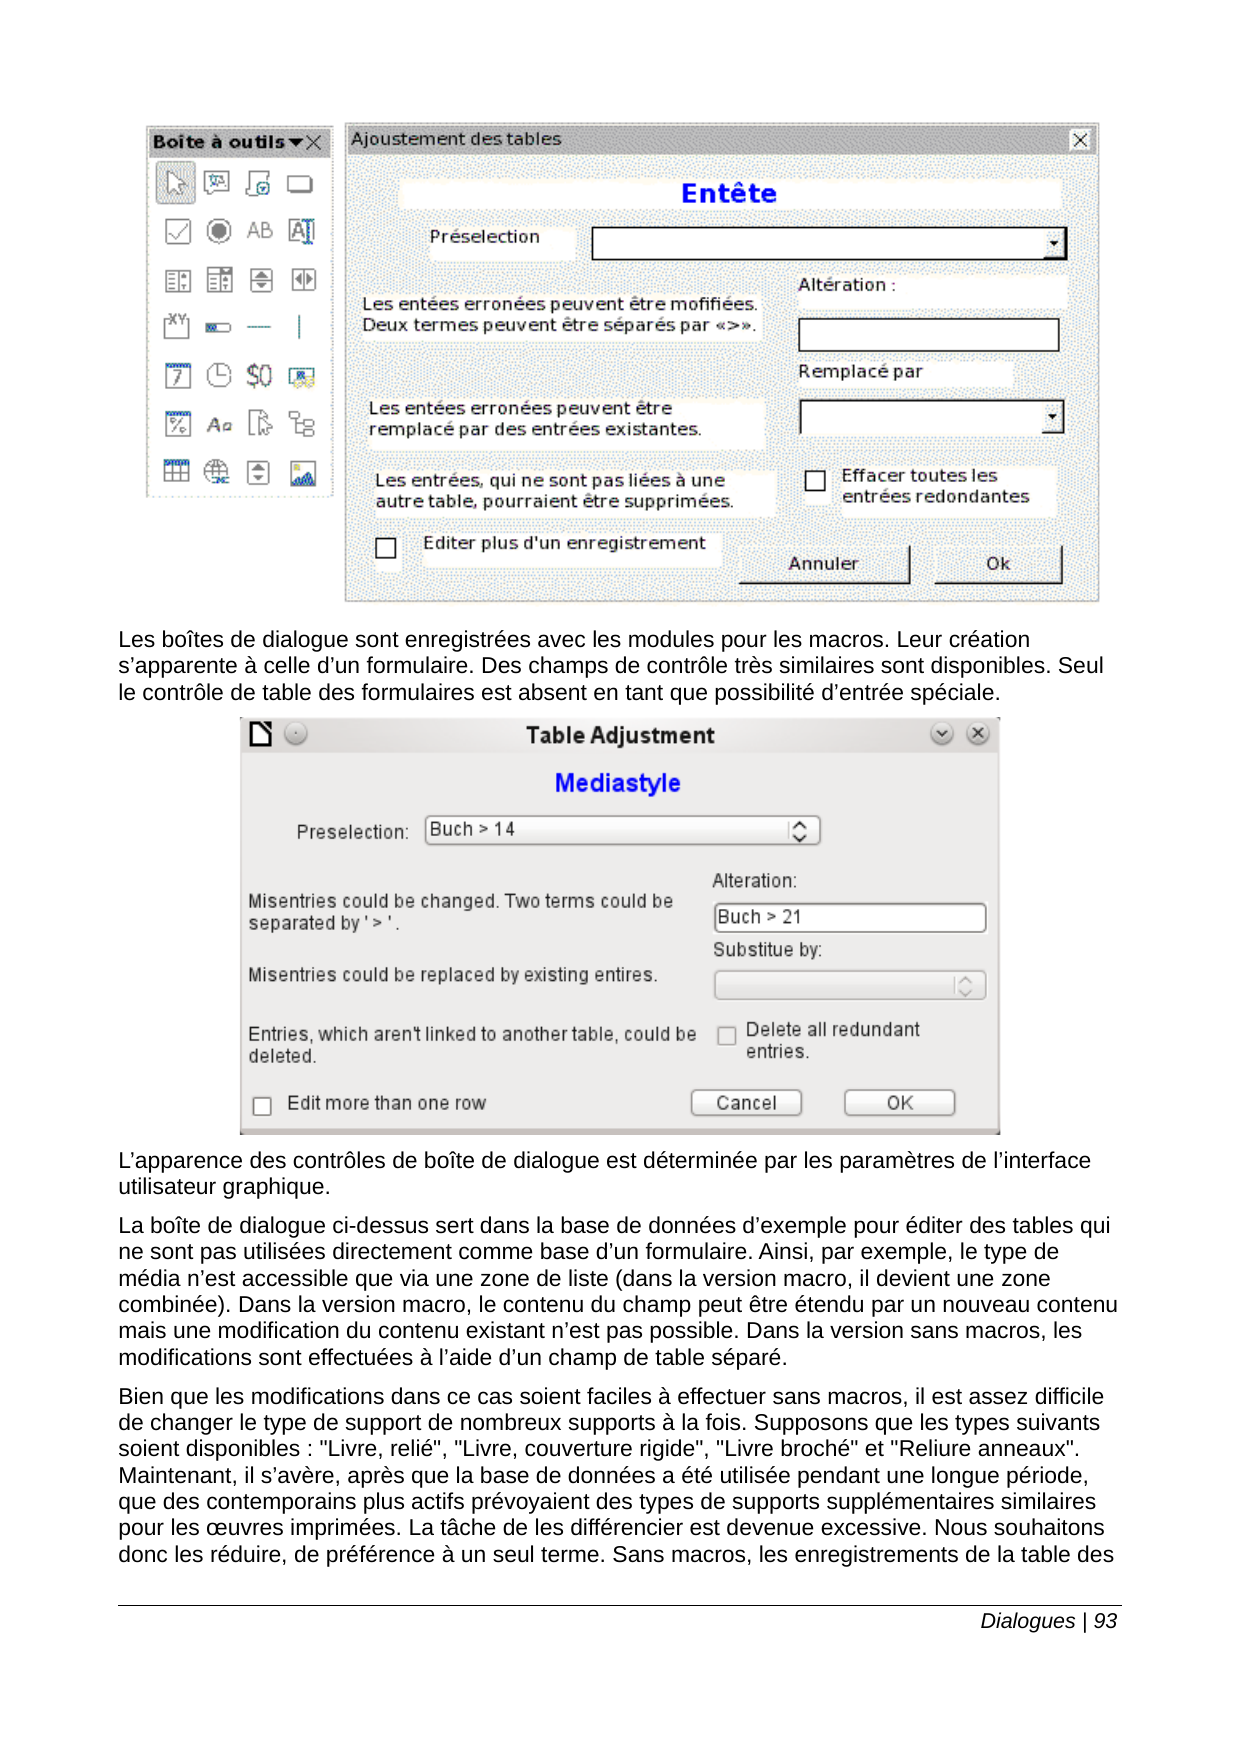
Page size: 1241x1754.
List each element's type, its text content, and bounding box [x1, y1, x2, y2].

text Bien que les modifications dans ce cas soient faciles à effectuer sans macros, il est assez difficile de changer le type de support de nombreux supports à la fois. Supposons que les types suivants soient disponibles : "Livre, relié", "Livre, couverture rigide", "Livre broché" et "Reliure anneaux". Maintenant, il s’avère, après que la base de données a été utilisée pendant une longue période, que des contemporains plus actifs prévoyaient des types de supports supplémentaires similaires pour les œuvres imprimées. La tâche de les différencier est devenue excessive. Nous souhaitons donc les réduire, de préférence à un seul terme. Sans macros, les enregistrements de la table des [118, 1383, 1122, 1567]
text L’apparence des contrôles de boîte de dialogue est déterminée par les paramètres de l’interface utilisateur graphique. [118, 1147, 1122, 1199]
text Les boîtes de dialogue sont enregistrées avec les modules pour les macros. Leur création s’apparente à celle d’un formulaire. Des champs de contrôle très similaires sont disponibles. Seul le contrôle de table des formulaires est absent en tant que possibilité d’entrée spéciale. [118, 626, 1122, 705]
picture [239, 717, 1001, 1135]
text La boîte de dialogue ci-dessus sert dans la base de données d’exemple pour éditer des tables qui ne sont pas utilisées directement comme base d’un formulaire. Ainsi, par exemple, le type de média n’est accessible que via une zone de liste (dans la version macro, il devient une zone combinée). Dans la version macro, le contenu du champ peut être étendu par un nouveau contenu mais une modification du contenu existant n’est pas possible. Dans la version sans macros, les modifications sont effectuées à l’aide d’un champ de table séparé. [118, 1212, 1122, 1370]
